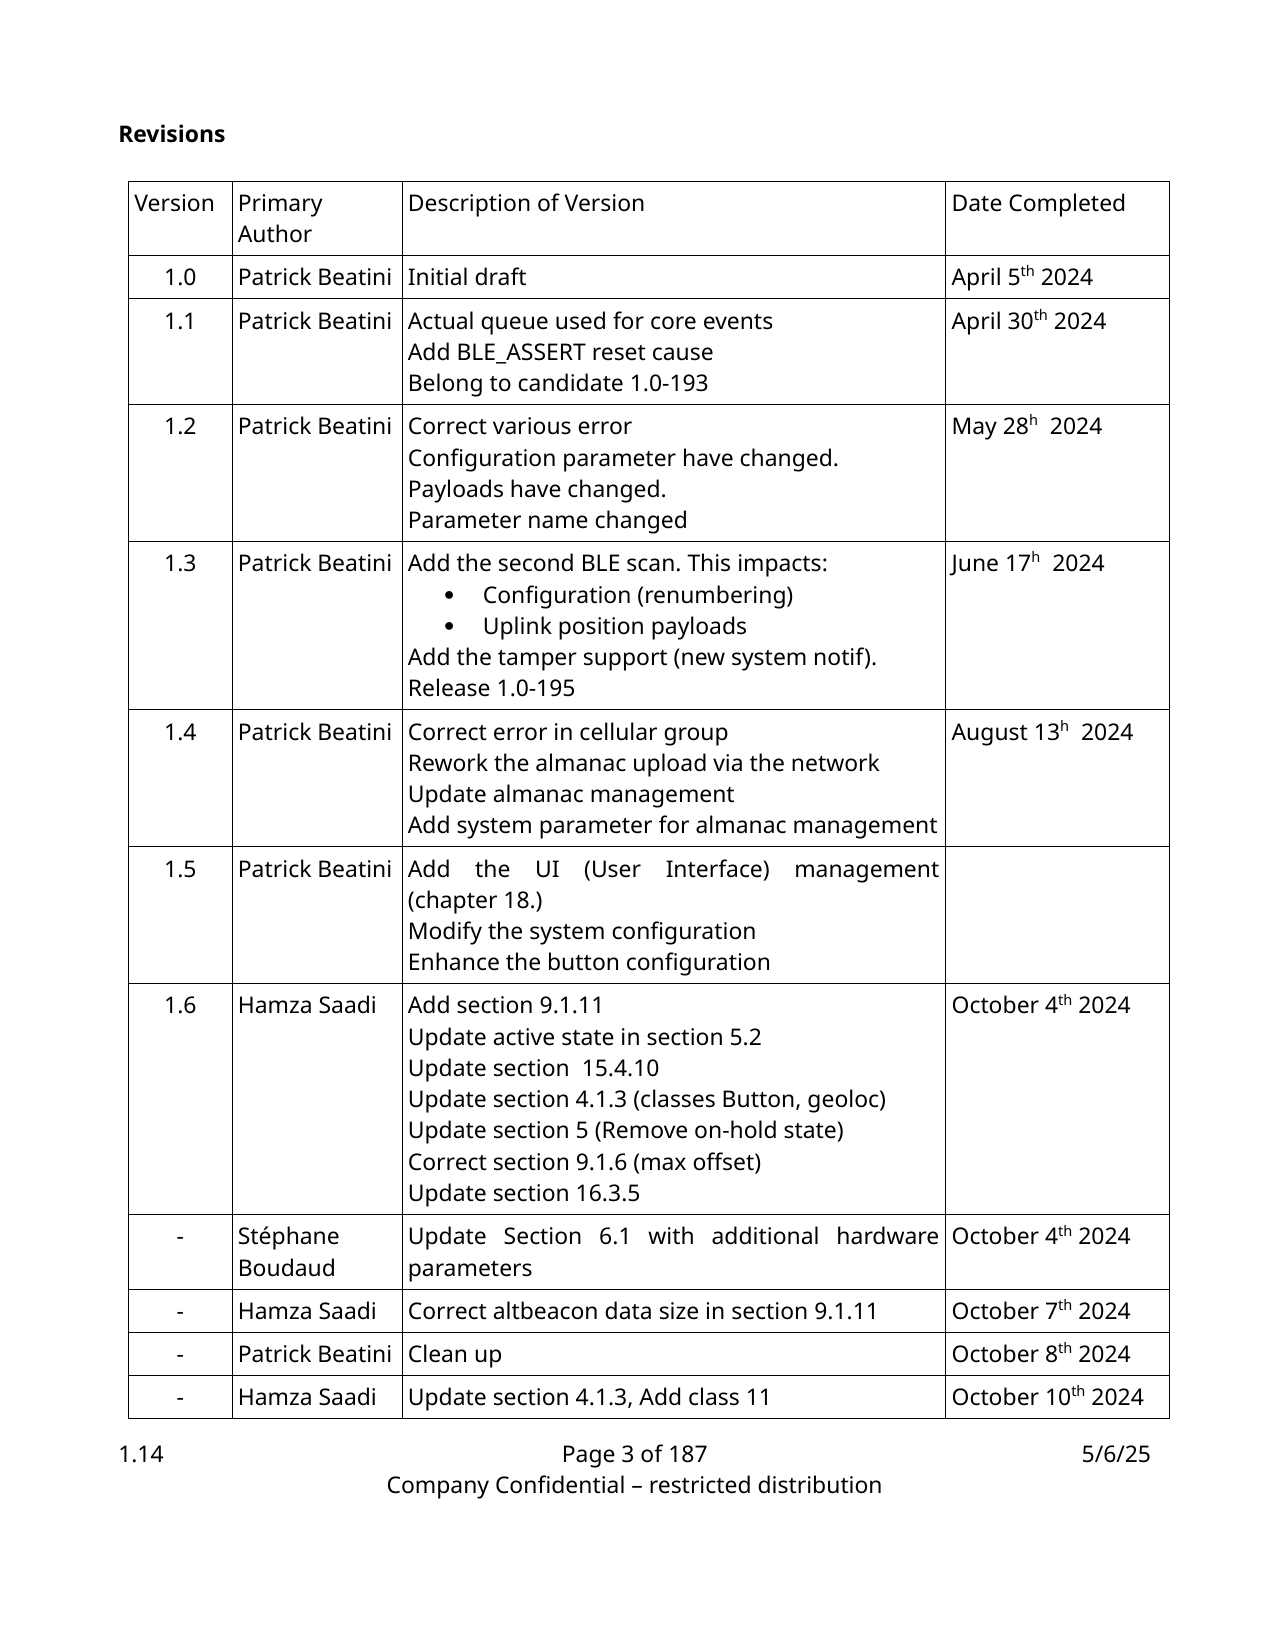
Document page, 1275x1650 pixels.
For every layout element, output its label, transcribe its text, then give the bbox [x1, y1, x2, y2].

table_cell August 13h 2024 [946, 710, 1169, 846]
table_cell Patrick Beatini [233, 256, 402, 298]
table_cell 1.0 [129, 256, 232, 298]
table_cell Patrick Beatini [233, 405, 402, 541]
table_cell - [129, 1215, 232, 1288]
table_header Primary Author [233, 182, 402, 255]
table_cell April 5th 2024 [946, 256, 1169, 298]
table_cell Hamza Saadi [233, 984, 402, 1214]
table_cell Patrick Beatini [233, 847, 402, 983]
table_cell Correct various error Configuration parameter have changed. Payloads have changed. Parameter name changed [403, 405, 945, 541]
table_cell Patrick Beatini [233, 299, 402, 404]
table_cell Patrick Beatini [233, 710, 402, 846]
table_cell May 28h 2024 [946, 405, 1169, 541]
table_cell - [129, 1376, 232, 1418]
table_cell 1.2 [129, 405, 232, 541]
table_cell 1.3 [129, 542, 232, 709]
table_cell Hamza Saadi [233, 1376, 402, 1418]
table_cell October 4th 2024 [946, 984, 1169, 1214]
table_cell October 7th 2024 [946, 1290, 1169, 1332]
table_cell Update section 4.1.3, Add class 11 [403, 1376, 945, 1418]
table_cell Patrick Beatini [233, 542, 402, 709]
table_cell - [129, 1290, 232, 1332]
table_cell Stéphane Boudaud [233, 1215, 402, 1288]
table_cell June 17h 2024 [946, 542, 1169, 709]
table_cell Actual queue used for core events Add BLE_ASSERT reset cause Belong to candidate 1.0-193 [403, 299, 945, 404]
text Revisions [118, 118, 1157, 149]
table_cell 1.6 [129, 984, 232, 1214]
table_cell October 8th 2024 [946, 1333, 1169, 1375]
table_header Version [129, 182, 232, 255]
table_cell Add the UI (User Interface) management (chapter 18.) Modify the system configuration Enhance the button configuration [403, 847, 945, 983]
table_cell October 10th 2024 [946, 1376, 1169, 1418]
table_cell [946, 847, 1169, 983]
table_cell Correct error in cellular group Rework the almanac upload via the network Update almanac management Add system parameter for almanac management [403, 710, 945, 846]
table_cell Hamza Saadi [233, 1290, 402, 1332]
table_cell Add the second BLE scan. This impacts: Configuration (renumbering) Uplink position payloads Add the tamper support (new system notif). Release 1.0-195 [403, 542, 945, 709]
table_header Description of Version [403, 182, 945, 255]
table_header Date Completed [946, 182, 1169, 255]
table_cell Update Section 6.1 with additional hardware parameters [403, 1215, 945, 1288]
table_cell 1.1 [129, 299, 232, 404]
table_cell Patrick Beatini [233, 1333, 402, 1375]
table_cell Clean up [403, 1333, 945, 1375]
table_cell Correct altbeacon data size in section 9.1.11 [403, 1290, 945, 1332]
table_cell - [129, 1333, 232, 1375]
table_cell Initial draft [403, 256, 945, 298]
table_cell 1.5 [129, 847, 232, 983]
table_cell Add section 9.1.11 Update active state in section 5.2 Update section 15.4.10 Update section 4.1.3 (classes Button, geoloc) Update section 5 (Remove on-hold state) Correct section 9.1.6 (max offset) Update section 16.3.5 [403, 984, 945, 1214]
table_cell 1.4 [129, 710, 232, 846]
table_cell April 30th 2024 [946, 299, 1169, 404]
table_cell October 4th 2024 [946, 1215, 1169, 1288]
